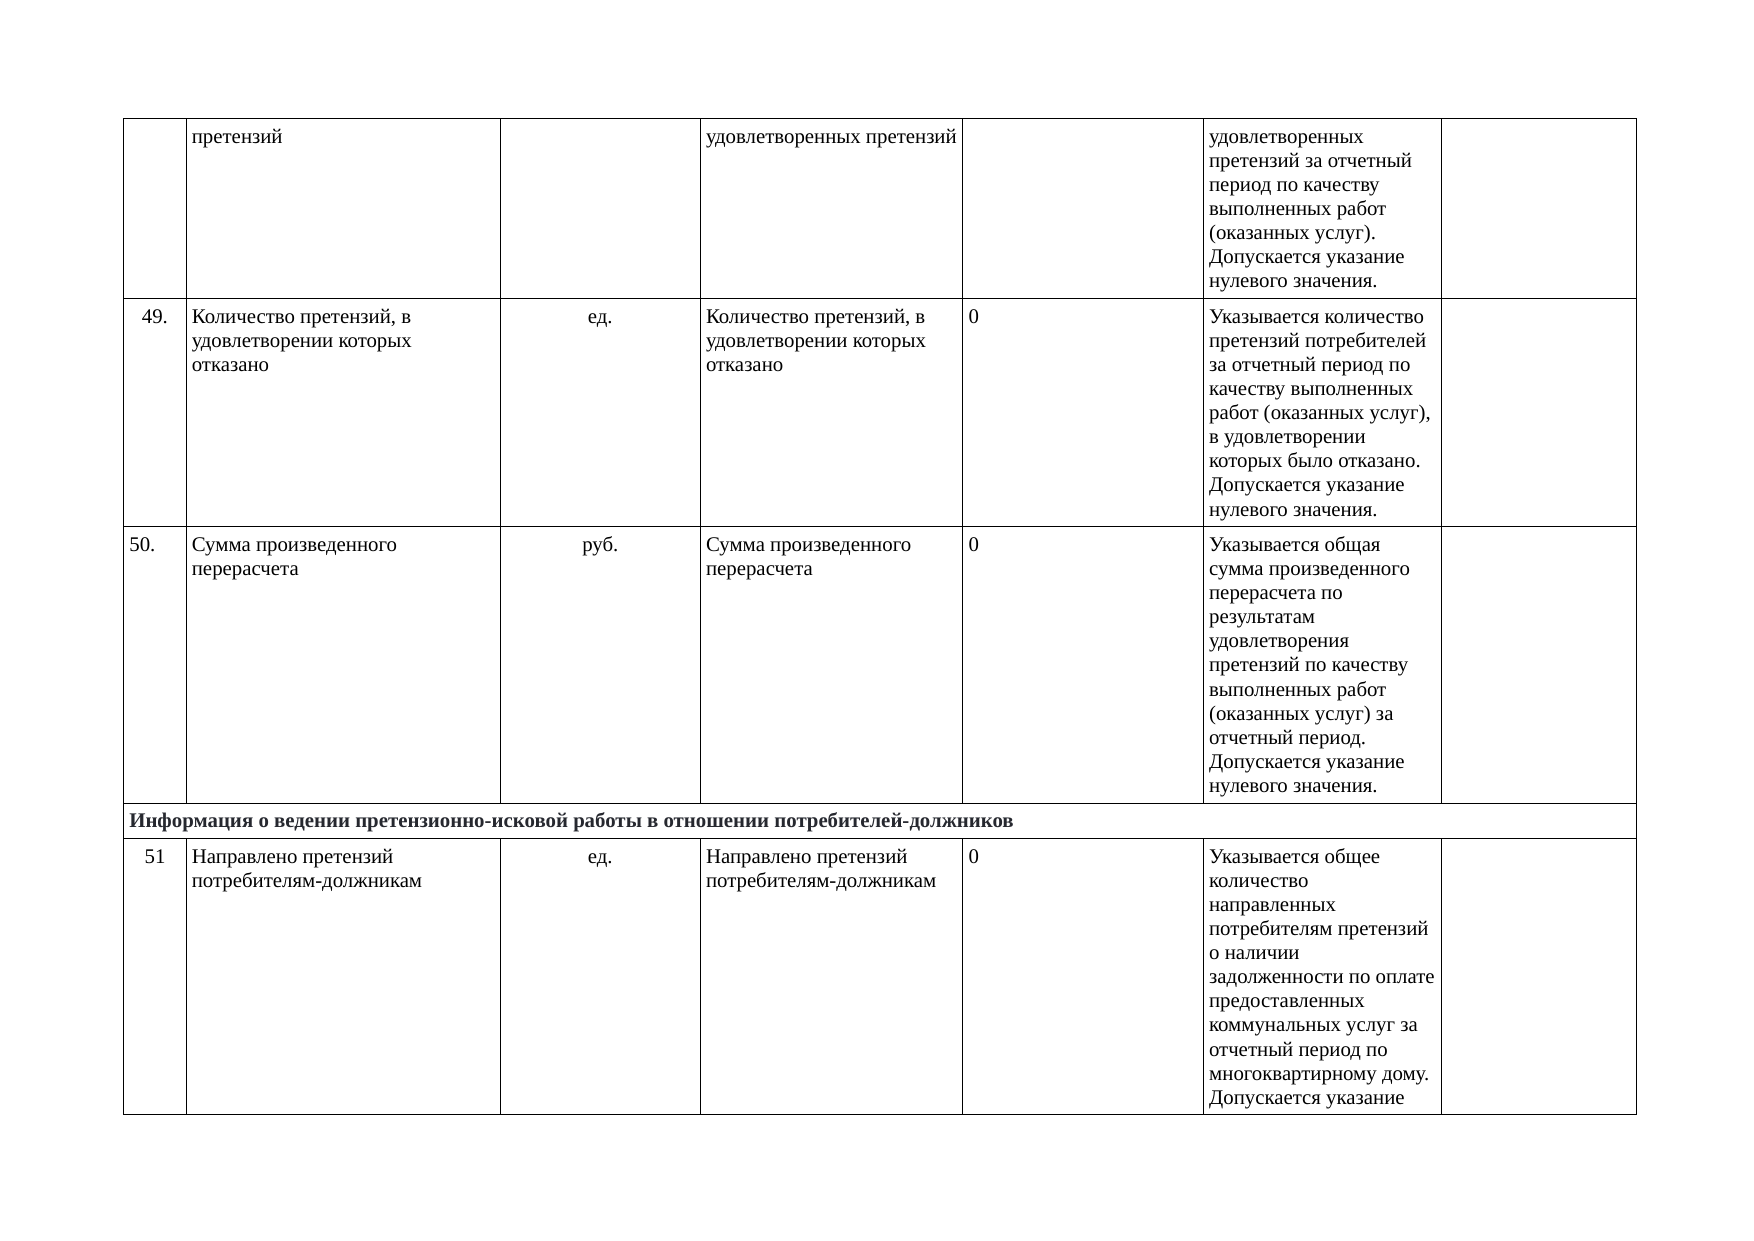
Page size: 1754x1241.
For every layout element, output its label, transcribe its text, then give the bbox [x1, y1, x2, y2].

table_cell Сумма произведенного перерасчета [701, 527, 962, 802]
table_cell [1442, 527, 1636, 802]
table_cell Количество претензий, в удовлетворении которых отказано [701, 299, 962, 526]
table_cell 50. [124, 527, 186, 802]
table_cell Информация о ведении претензионно-исковой работы в отношении потребителей-должников [124, 804, 1636, 838]
table_cell 0 [963, 839, 1203, 1114]
table_cell Направлено претензий потребителям-должникам [701, 839, 962, 1114]
table_cell ед. [501, 839, 700, 1114]
table_cell Указывается количество претензий потребителей за отчетный период по качеству выполненных работ (оказанных услуг), в удовлетворении которых было отказано. Допускается указание нулевого значения. [1204, 299, 1441, 526]
table_cell Количество претензий, в удовлетворении которых отказано [187, 299, 500, 526]
table_cell [1442, 299, 1636, 526]
table_cell [963, 119, 1203, 298]
table_cell Сумма произведенного перерасчета [187, 527, 500, 802]
table_cell 0 [963, 299, 1203, 526]
table_cell [124, 119, 186, 298]
table_cell 0 [963, 527, 1203, 802]
table_cell 49. [124, 299, 186, 526]
table_cell 51 [124, 839, 186, 1114]
table_cell [1442, 839, 1636, 1114]
table_cell [1442, 119, 1636, 298]
table_cell претензий [187, 119, 500, 298]
table_cell ед. [501, 299, 700, 526]
table_cell Направлено претензий потребителям-должникам [187, 839, 500, 1114]
table_cell [501, 119, 700, 298]
table_cell Указывается общая сумма произведенного перерасчета по результатам удовлетворения претензий по качеству выполненных работ (оказанных услуг) за отчетный период. Допускается указание нулевого значения. [1204, 527, 1441, 802]
table_cell Указывается общее количество направленных потребителям претензий о наличии задолженности по оплате предоставленных коммунальных услуг за отчетный период по многоквартирному дому. Допускается указание [1204, 839, 1441, 1114]
table_cell удовлетворенных претензий за отчетный период по качеству выполненных работ (оказанных услуг). Допускается указание нулевого значения. [1204, 119, 1441, 298]
table_cell удовлетворенных претензий [701, 119, 962, 298]
table_cell руб. [501, 527, 700, 802]
